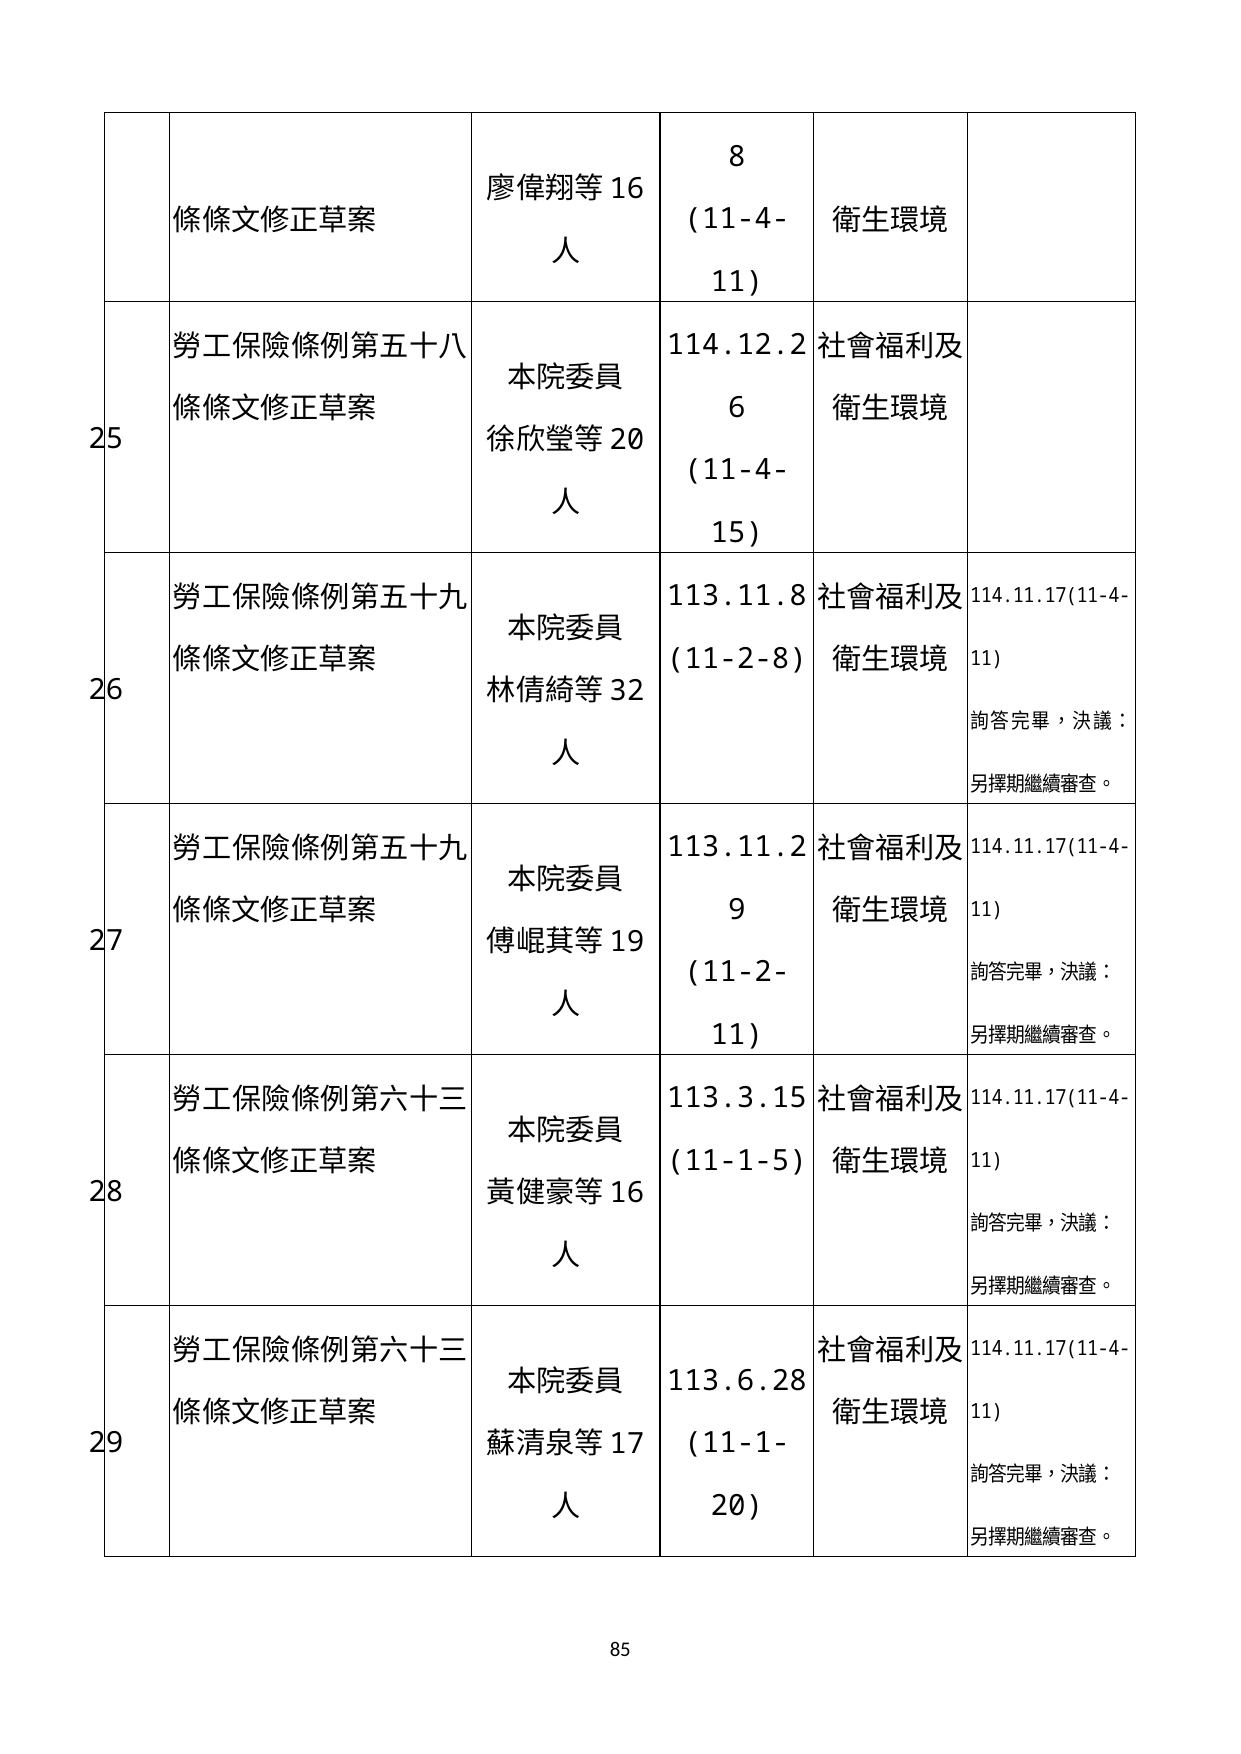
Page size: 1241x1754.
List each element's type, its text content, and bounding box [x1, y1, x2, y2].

table_cell [968, 113, 1135, 301]
table_cell 本院委員 傅崐萁等19人 [472, 804, 659, 1054]
table_cell 113.11.29 (11-2-11) [661, 804, 813, 1054]
table_cell 勞工保險條例第五十九條條文修正草案 [170, 553, 471, 803]
table_cell 本院委員 黃健豪等16人 [472, 1055, 659, 1305]
table_cell 114.11.17(11-4-11) 詢答完畢，決議：另擇期繼續審查。 [968, 1055, 1135, 1305]
table_cell 社會福利及衛生環境 [814, 1055, 967, 1305]
table_cell 113.6.28 (11-1-20) [661, 1306, 813, 1556]
table_cell [105, 1306, 169, 1556]
table_cell 114.12.26 (11-4-15) [661, 302, 813, 552]
table_cell 本院委員 蘇清泉等17人 [472, 1306, 659, 1556]
table_cell [105, 553, 169, 803]
table_cell 勞工保險條例第五十八條條文修正草案 [170, 302, 471, 552]
table_cell 114.11.17(11-4-11) 詢答完畢，決議：另擇期繼續審查。 [968, 804, 1135, 1054]
table_cell 廖偉翔等16人 [472, 113, 659, 301]
table_cell 衛生環境 [814, 113, 967, 301]
table_cell 本院委員 徐欣瑩等20人 [472, 302, 659, 552]
table_cell 勞工保險條例第六十三條條文修正草案 [170, 1055, 471, 1305]
table_cell 條條文修正草案 [170, 113, 471, 301]
table_cell 社會福利及衛生環境 [814, 553, 967, 803]
table_cell 社會福利及衛生環境 [814, 1306, 967, 1556]
table_cell 8 (11-4-11) [661, 113, 813, 301]
table_cell [968, 302, 1135, 552]
table_cell 114.11.17(11-4-11) 詢答完畢，決議：另擇期繼續審查。 [968, 1306, 1135, 1556]
table_cell 113.11.8 (11-2-8) [661, 553, 813, 803]
table_cell [105, 113, 169, 301]
table_cell 114.11.17(11-4-11) 詢答完畢，決議：另擇期繼續審查。 [968, 553, 1135, 803]
table_cell 勞工保險條例第六十三條條文修正草案 [170, 1306, 471, 1556]
table_cell 本院委員 林倩綺等32人 [472, 553, 659, 803]
table_cell 社會福利及衛生環境 [814, 804, 967, 1054]
table_cell 勞工保險條例第五十九條條文修正草案 [170, 804, 471, 1054]
table_cell [105, 804, 169, 1054]
table_cell 113.3.15 (11-1-5) [661, 1055, 813, 1305]
table_cell [105, 1055, 169, 1305]
table_cell [105, 302, 169, 552]
table_cell 社會福利及衛生環境 [814, 302, 967, 552]
